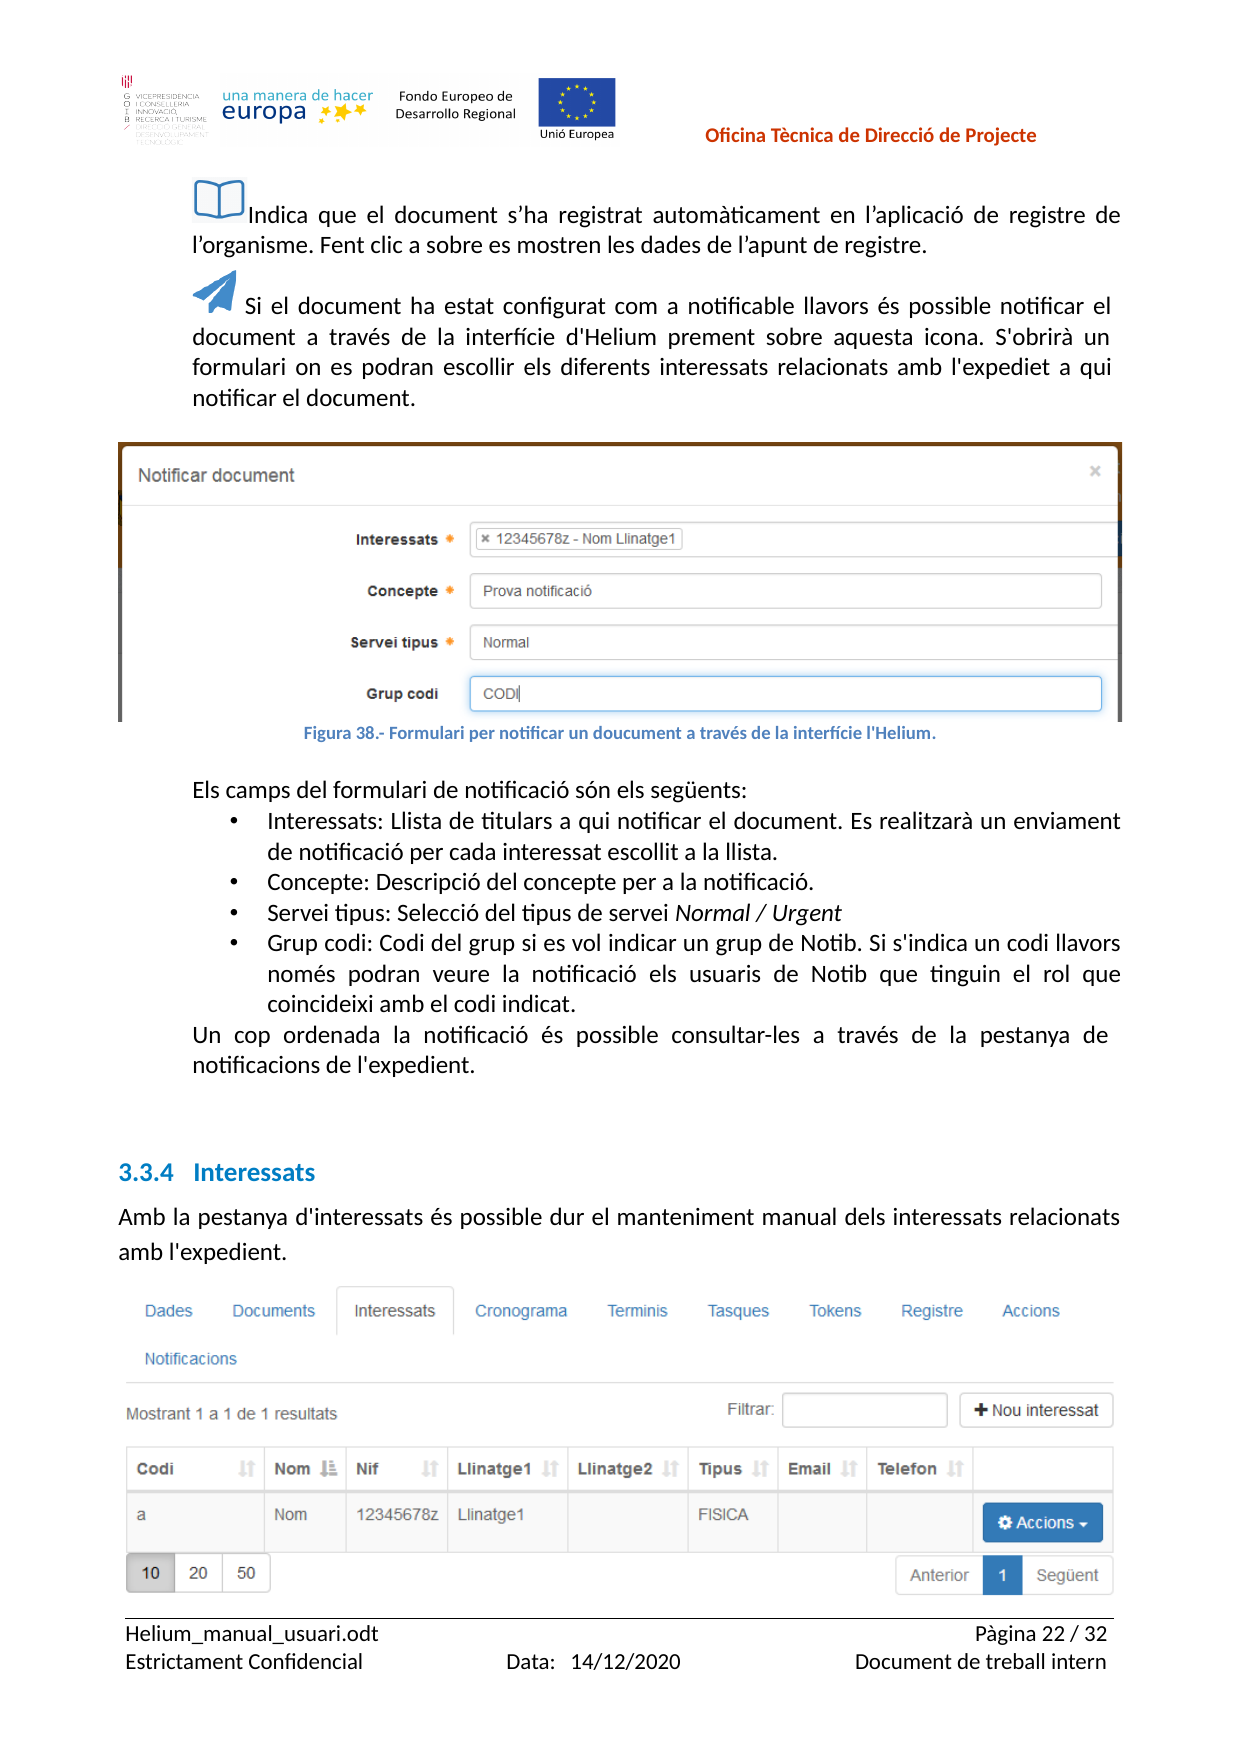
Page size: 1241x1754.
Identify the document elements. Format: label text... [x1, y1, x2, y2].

text Un cop ordenada la notificació és possible consultar-les a través de la pestanya de notificacions de l'expedient. [118, 1019, 1122, 1080]
text Amb la pestanya d'interessats és possible dur el manteniment manual dels interessats relacionats amb l'expedient. [118, 1201, 1122, 1267]
text Els camps del formulari de notificació són els següents: [118, 775, 1122, 805]
text Indica que el document s’ha registrat automàticament en l’aplicació de registre de l’organisme. Fent clic a sobre es mostren les dades de l’apunt de registre. [192, 178, 1122, 260]
picture [191, 265, 237, 313]
picture [191, 177, 248, 223]
text Figura 38.- Formulari per notificar un doucument a través de la interfície l'Helium. [118, 722, 1122, 744]
list Servei tipus: Selecció del tipus de servei Normal / Urgent [229, 897, 1122, 927]
picture [118, 1285, 1123, 1608]
picture [118, 73, 213, 147]
picture [219, 73, 621, 147]
picture [118, 442, 1123, 722]
list Grup codi: Codi del grup si es vol indicar un grup de Notib. Si s'indica un codi llavors només podran veure la notificació els usuaris de Notib que tinguin el rol que coincideixi amb el codi indicat. [229, 927, 1122, 1019]
list Concepte: Descripció del concepte per a la notificació. [229, 866, 1122, 897]
list Interessats: Llista de titulars a qui notificar el document. Es realitzarà un enviament de notificació per cada interessat escollit a la llista. [229, 805, 1122, 866]
text Si el document ha estat configurat com a notificable llavors és possible notificar el document a través de la interfície d'Helium prement sobre aquesta icona. S'obrirà un formulari on es podran escollir els diferents interessats relacionats amb l'expediet a qui notificar el document. [118, 290, 1122, 412]
subtitle Interessats [118, 1156, 1122, 1188]
